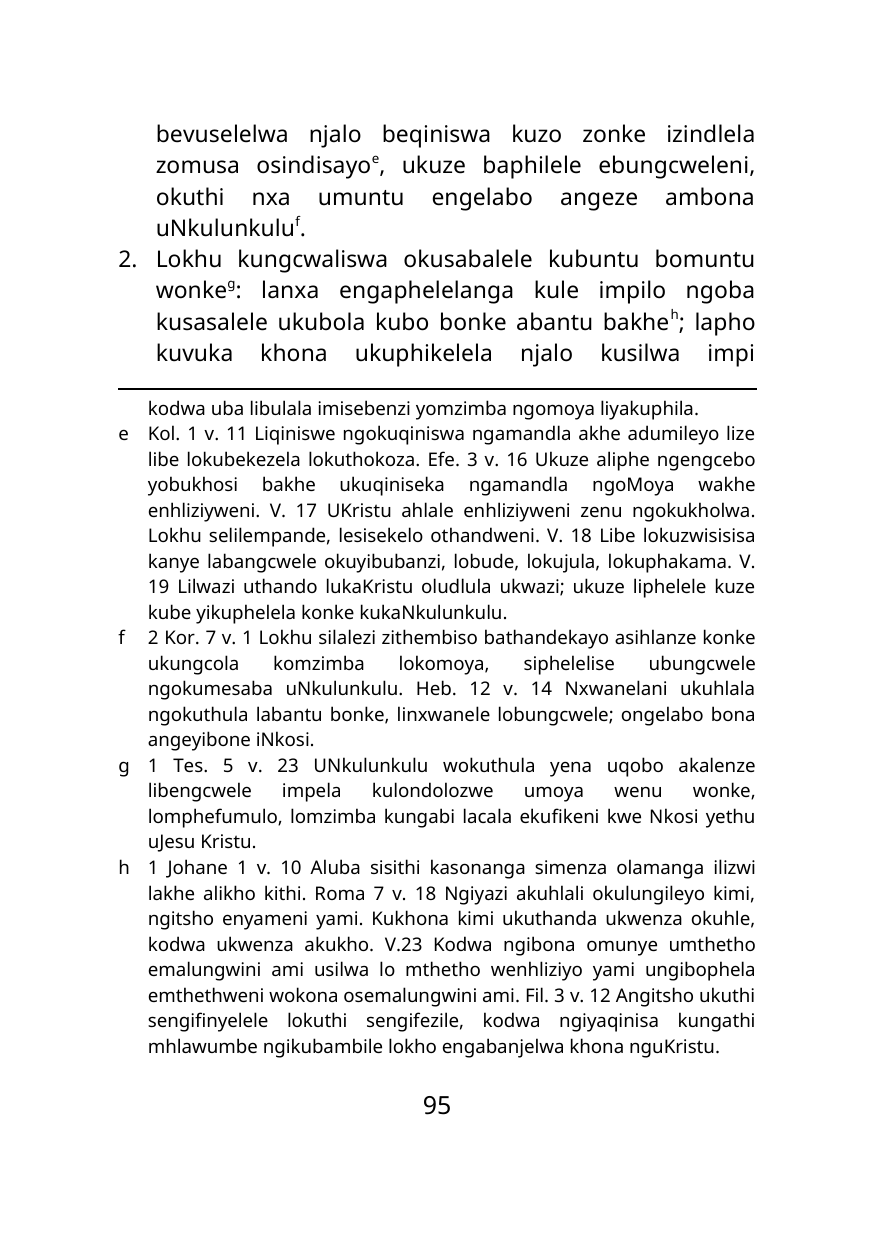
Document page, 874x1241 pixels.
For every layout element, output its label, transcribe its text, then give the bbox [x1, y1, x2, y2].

list bevuselelwa njalo beqiniswa kuzo zonke izindlela zomusa osindisayo, ukuze baphilele ebungcweleni, okuthi nxa umuntu engelabo angeze ambona uNkulunkulu. [118, 118, 756, 243]
list kodwa uba libulala imisebenzi yomzimba ngomoya liyakuphila. [118, 395, 756, 421]
list Lokhu kungcwaliswa okusabalele kubuntu bomuntu wonke: lanxa engaphelelanga kule impilo ngoba kusasalele ukubola kubo bonke abantu bakhe; lapho kuvuka khona ukuphikelela njalo kusilwa impi [118, 243, 756, 368]
list 1 Johane 1 v. 10 Aluba sisithi kasonanga simenza olamanga ilizwi lakhe alikho kithi. Roma 7 v. 18 Ngiyazi akuhlali okulungileyo kimi, ngitsho enyameni yami. Kukhona kimi ukuthanda ukwenza okuhle, kodwa ukwenza akukho. V.23 Kodwa ngibona omunye umthetho emalungwini ami usilwa lo mthetho wenhliziyo yami ungibophela emthethweni wokona osemalungwini ami. Fil. 3 v. 12 Angitsho ukuthi sengifinyelele lokuthi sengifezile, kodwa ngiyaqinisa kungathi mhlawumbe ngikubambile lokho engabanjelwa khona nguKristu. [118, 854, 756, 1058]
list Kol. 1 v. 11 Liqiniswe ngokuqiniswa ngamandla akhe adumileyo lize libe lokubekezela lokuthokoza. Efe. 3 v. 16 Ukuze aliphe ngengcebo yobukhosi bakhe ukuqiniseka ngamandla ngoMoya wakhe enhliziyweni. V. 17 UKristu ahlale enhliziyweni zenu ngokukholwa. Lokhu selilempande, lesisekelo othandweni. V. 18 Libe lokuzwisisisa kanye labangcwele okuyibubanzi, lobude, lokujula, lokuphakama. V. 19 Lilwazi uthando lukaKristu oludlula ukwazi; ukuze liphelele kuze kube yikuphelela konke kukaNkulunkulu. [118, 421, 756, 625]
list 2 Kor. 7 v. 1 Lokhu silalezi zithembiso bathandekayo asihlanze konke ukungcola komzimba lokomoya, siphelelise ubungcwele ngokumesaba uNkulunkulu. Heb. 12 v. 14 Nxwanelani ukuhlala ngokuthula labantu bonke, linxwanele lobungcwele; ongelabo bona angeyibone iNkosi. [118, 625, 756, 752]
list 1 Tes. 5 v. 23 UNkulunkulu wokuthula yena uqobo akalenze libengcwele impela kulondolozwe umoya wenu wonke, lomphefumulo, lomzimba kungabi lacala ekufikeni kwe Nkosi yethu uJesu Kristu. [118, 752, 756, 854]
